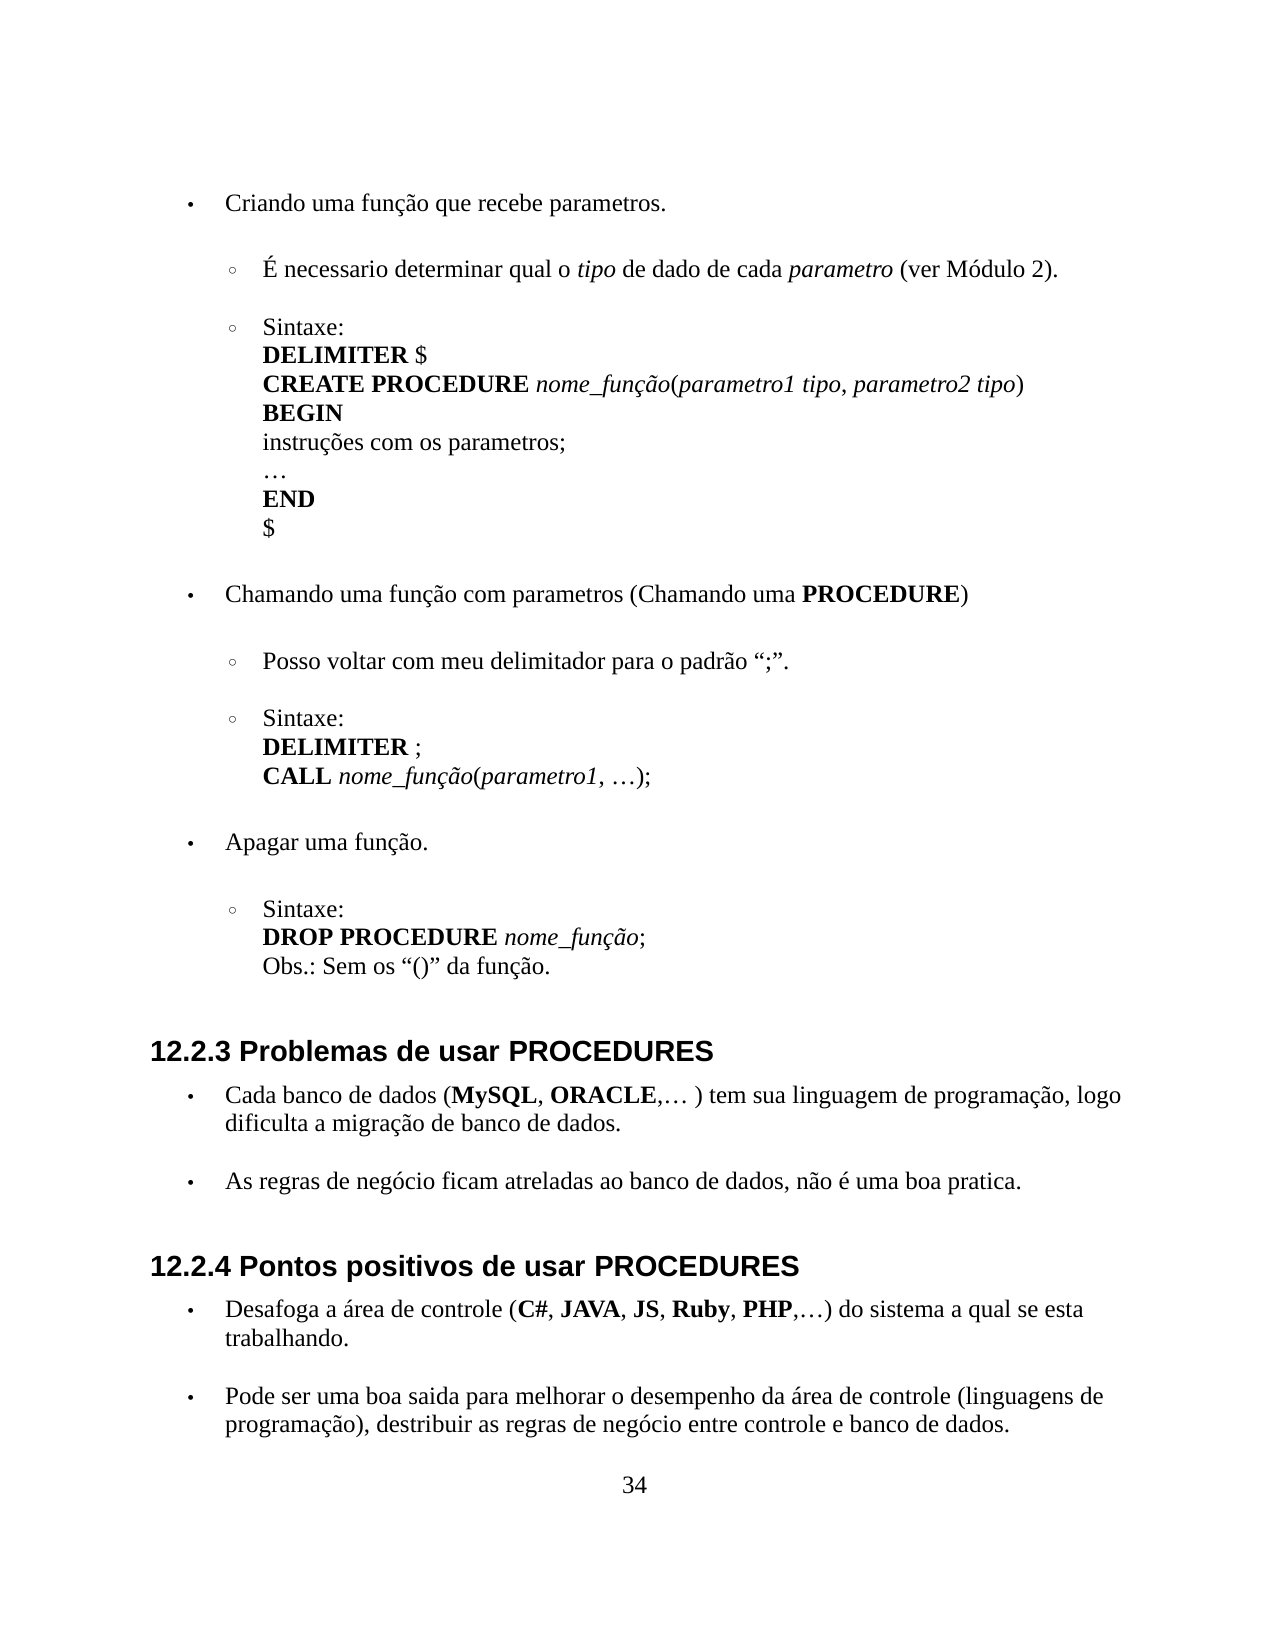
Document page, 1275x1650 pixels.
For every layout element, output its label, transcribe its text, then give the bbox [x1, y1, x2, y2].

subtitle 12.2.3 Problemas de usar PROCEDURES [150, 1034, 1125, 1067]
list Criando uma função que recebe parametros. [187, 188, 1125, 245]
subtitle 12.2.4 Pontos positivos de usar PROCEDURES [150, 1248, 1125, 1282]
list Sintaxe: DELIMITER $ CREATE PROCEDURE nome_função(parametro1 tipo, parametro2 tipo) BEGIN instruções com os parametros; … END $ [225, 312, 1125, 570]
list Posso voltar com meu delimitador para o padrão “;”. [225, 646, 1125, 703]
list É necessario determinar qual o tipo de dado de cada parametro (ver Módulo 2). [225, 254, 1125, 312]
list Pode ser uma boa saida para melhorar o desempenho da área de controle (linguagens de programação), destribuir as regras de negócio entre controle e banco de dados. [187, 1381, 1125, 1438]
list [225, 150, 1125, 179]
list Apagar uma função. [187, 827, 1125, 885]
list Cada banco de dados (MySQL, ORACLE,… ) tem sua linguagem de programação, logo dificulta a migração de banco de dados. [187, 1080, 1125, 1166]
list Sintaxe: DROP PROCEDURE nome_função; Obs.: Sem os “()” da função. [225, 894, 1125, 1009]
list Chamando uma função com parametros (Chamando uma PROCEDURE) [187, 579, 1125, 637]
list As regras de negócio ficam atreladas ao banco de dados, não é uma boa pratica. [187, 1166, 1125, 1223]
list Sintaxe: DELIMITER ; CALL nome_função(parametro1, …); [225, 703, 1125, 818]
list Desafoga a área de controle (C#, JAVA, JS, Ruby, PHP,…) do sistema a qual se esta trabalhando. [187, 1294, 1125, 1381]
